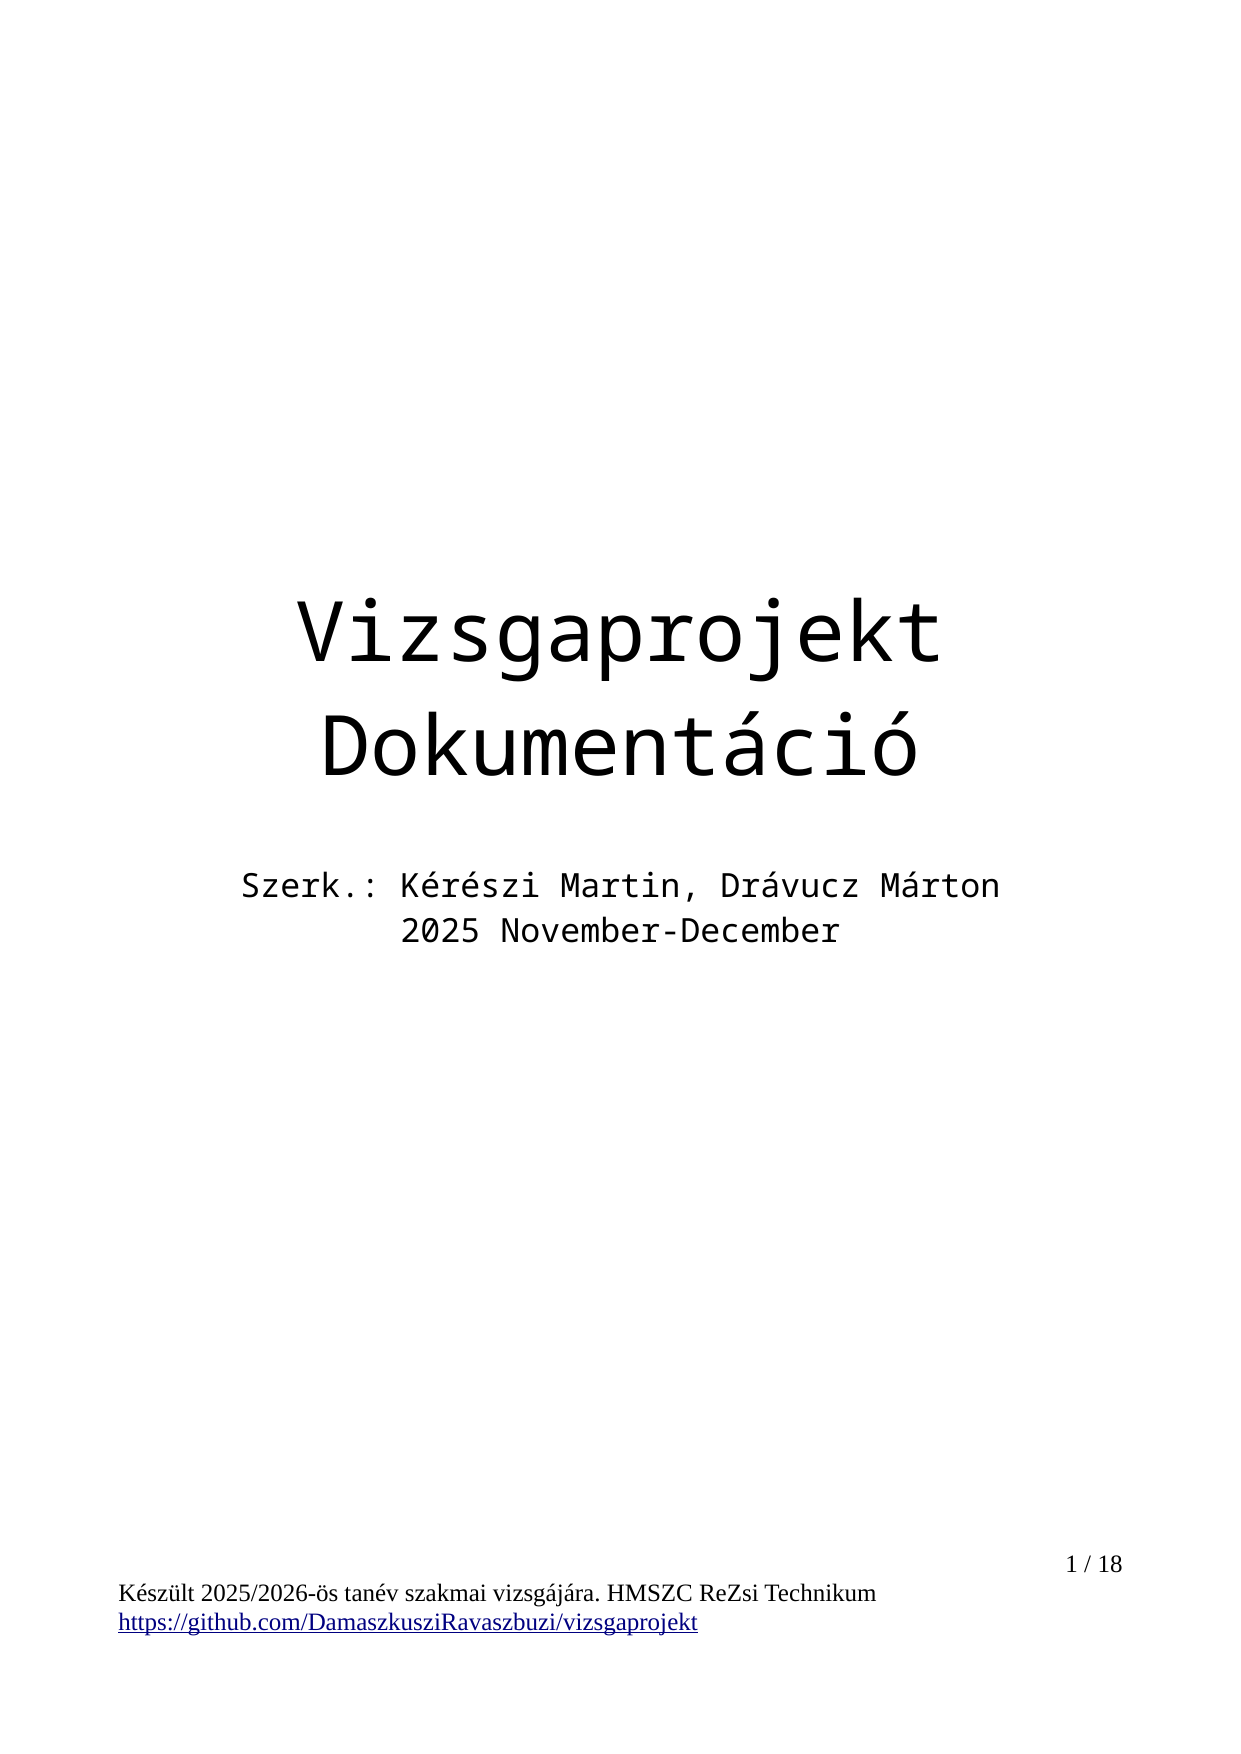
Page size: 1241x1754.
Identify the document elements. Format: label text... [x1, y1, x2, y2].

text Vizsgaprojekt Dokumentáció [118, 572, 1122, 799]
text Szerk.: Kérészi Martin, Drávucz Márton [118, 862, 1122, 907]
text 2025 November-December [118, 907, 1122, 953]
